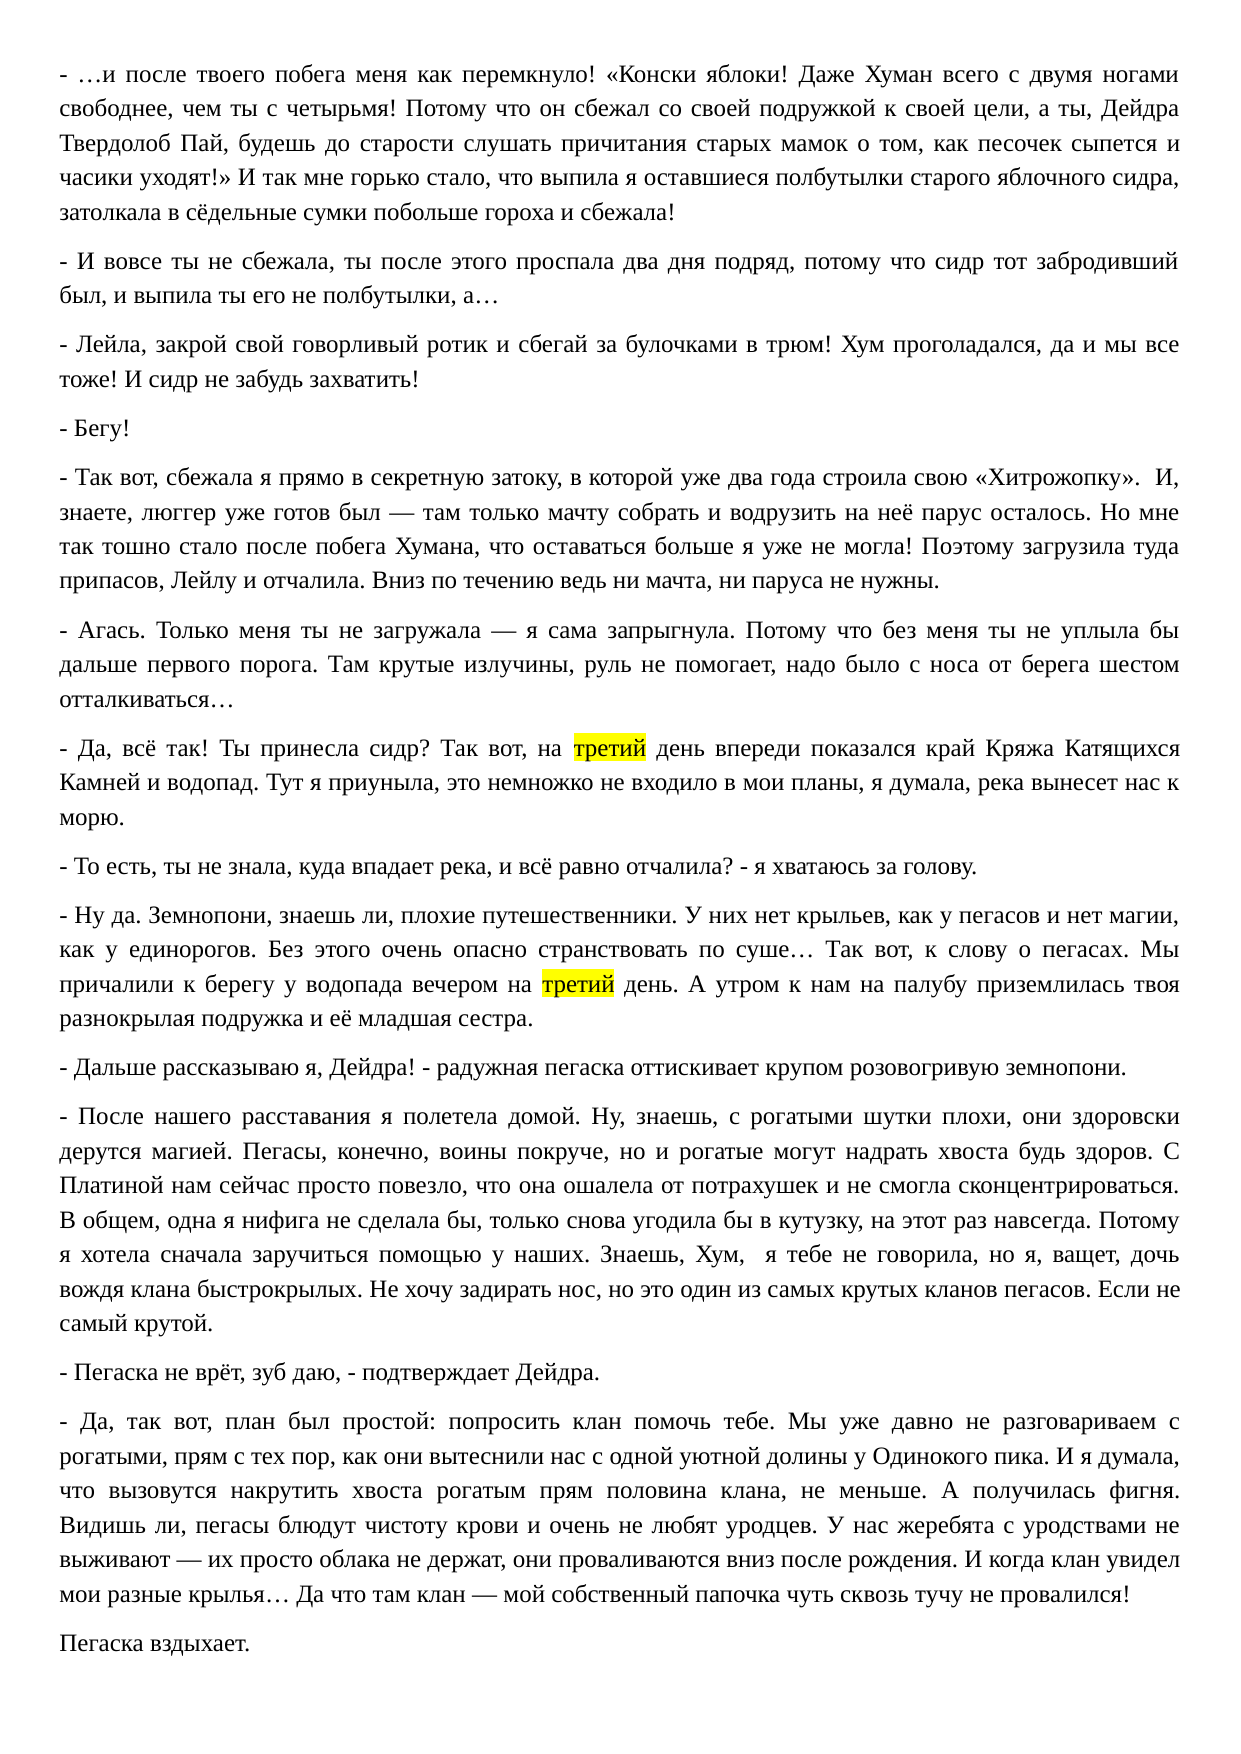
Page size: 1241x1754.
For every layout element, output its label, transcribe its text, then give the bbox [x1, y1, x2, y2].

text - Бегу! [59, 413, 1181, 442]
text Пегаска вздыхает. [59, 1628, 1181, 1657]
text - Да, так вот, план был простой: попросить клан помочь тебе. Мы уже давно не разговариваем с рогатыми, прям с тех пор, как они вытеснили нас с одной уютной долины у Одинокого пика. И я думала, что вызовутся накрутить хвоста рогатым прям половина клана, не меньше. А получилась фигня. Видишь ли, пегасы блюдут чистоту крови и очень не любят уродцев. У нас жеребята с уродствами не выживают — их просто облака не держат, они проваливаются вниз после рождения. И когда клан увидел мои разные крылья… Да что там клан — мой собственный папочка чуть сквозь тучу не провалился! [59, 1406, 1181, 1607]
text - Так вот, сбежала я прямо в секретную затоку, в которой уже два года строила свою «Хитрожопку». И, знаете, люггер уже готов был — там только мачту собрать и водрузить на неё парус осталось. Но мне так тошно стало после побега Хумана, что оставаться больше я уже не могла! Поэтому загрузила туда припасов, Лейлу и отчалила. Вниз по течению ведь ни мачта, ни паруса не нужны. [59, 462, 1181, 594]
text - Ну да. Земнопони, знаешь ли, плохие путешественники. У них нет крыльев, как у пегасов и нет магии, как у единорогов. Без этого очень опасно странствовать по суше… Так вот, к слову о пегасах. Мы причалили к берегу у водопада вечером на третий день. А утром к нам на палубу приземлилась твоя разнокрылая подружка и её младшая сестра. [59, 900, 1181, 1032]
text - То есть, ты не знала, куда впадает река, и всё равно отчалила? - я хватаюсь за голову. [59, 851, 1181, 879]
text - Да, всё так! Ты принесла сидр? Так вот, на третий день впереди показался край Кряжа Катящихся Камней и водопад. Тут я приуныла, это немножко не входило в мои планы, я думала, река вынесет нас к морю. [59, 733, 1181, 830]
text - Пегаска не врёт, зуб даю, - подтверждает Дейдра. [59, 1357, 1181, 1386]
text - …и после твоего побега меня как перемкнуло! «Конски яблоки! Даже Хуман всего с двумя ногами свободнее, чем ты с четырьмя! Потому что он сбежал со своей подружкой к своей цели, а ты, Дейдра Твердолоб Пай, будешь до старости слушать причитания старых мамок о том, как песочек сыпется и часики уходят!» И так мне горько стало, что выпила я оставшиеся полбутылки старого яблочного сидра, затолкала в сёдельные сумки побольше гороха и сбежала! [59, 59, 1181, 226]
text - Лейла, закрой свой говорливый ротик и сбегай за булочками в трюм! Хум проголадался, да и мы все тоже! И сидр не забудь захватить! [59, 329, 1181, 393]
text - И вовсе ты не сбежала, ты после этого проспала два дня подряд, потому что сидр тот забродивший был, и выпила ты его не полбутылки, а… [59, 246, 1181, 309]
text - Дальше рассказываю я, Дейдра! - радужная пегаска оттискивает крупом розовогривую земнопони. [59, 1052, 1181, 1081]
text - Агась. Только меня ты не загружала — я сама запрыгнула. Потому что без меня ты не уплыла бы дальше первого порога. Там крутые излучины, руль не помогает, надо было с носа от берега шестом отталкиваться… [59, 615, 1181, 712]
text - После нашего расставания я полетела домой. Ну, знаешь, с рогатыми шутки плохи, они здоровски дерутся магией. Пегасы, конечно, воины покруче, но и рогатые могут надрать хвоста будь здоров. С Платиной нам сейчас просто повезло, что она ошалела от потрахушек и не смогла сконцентрироваться. В общем, одна я нифига не сделала бы, только снова угодила бы в кутузку, на этот раз навсегда. Потому я хотела сначала заручиться помощью у наших. Знаешь, Хум, я тебе не говорила, но я, ващет, дочь вождя клана быстрокрылых. Не хочу задирать нос, но это один из самых крутых кланов пегасов. Если не самый крутой. [59, 1101, 1181, 1337]
